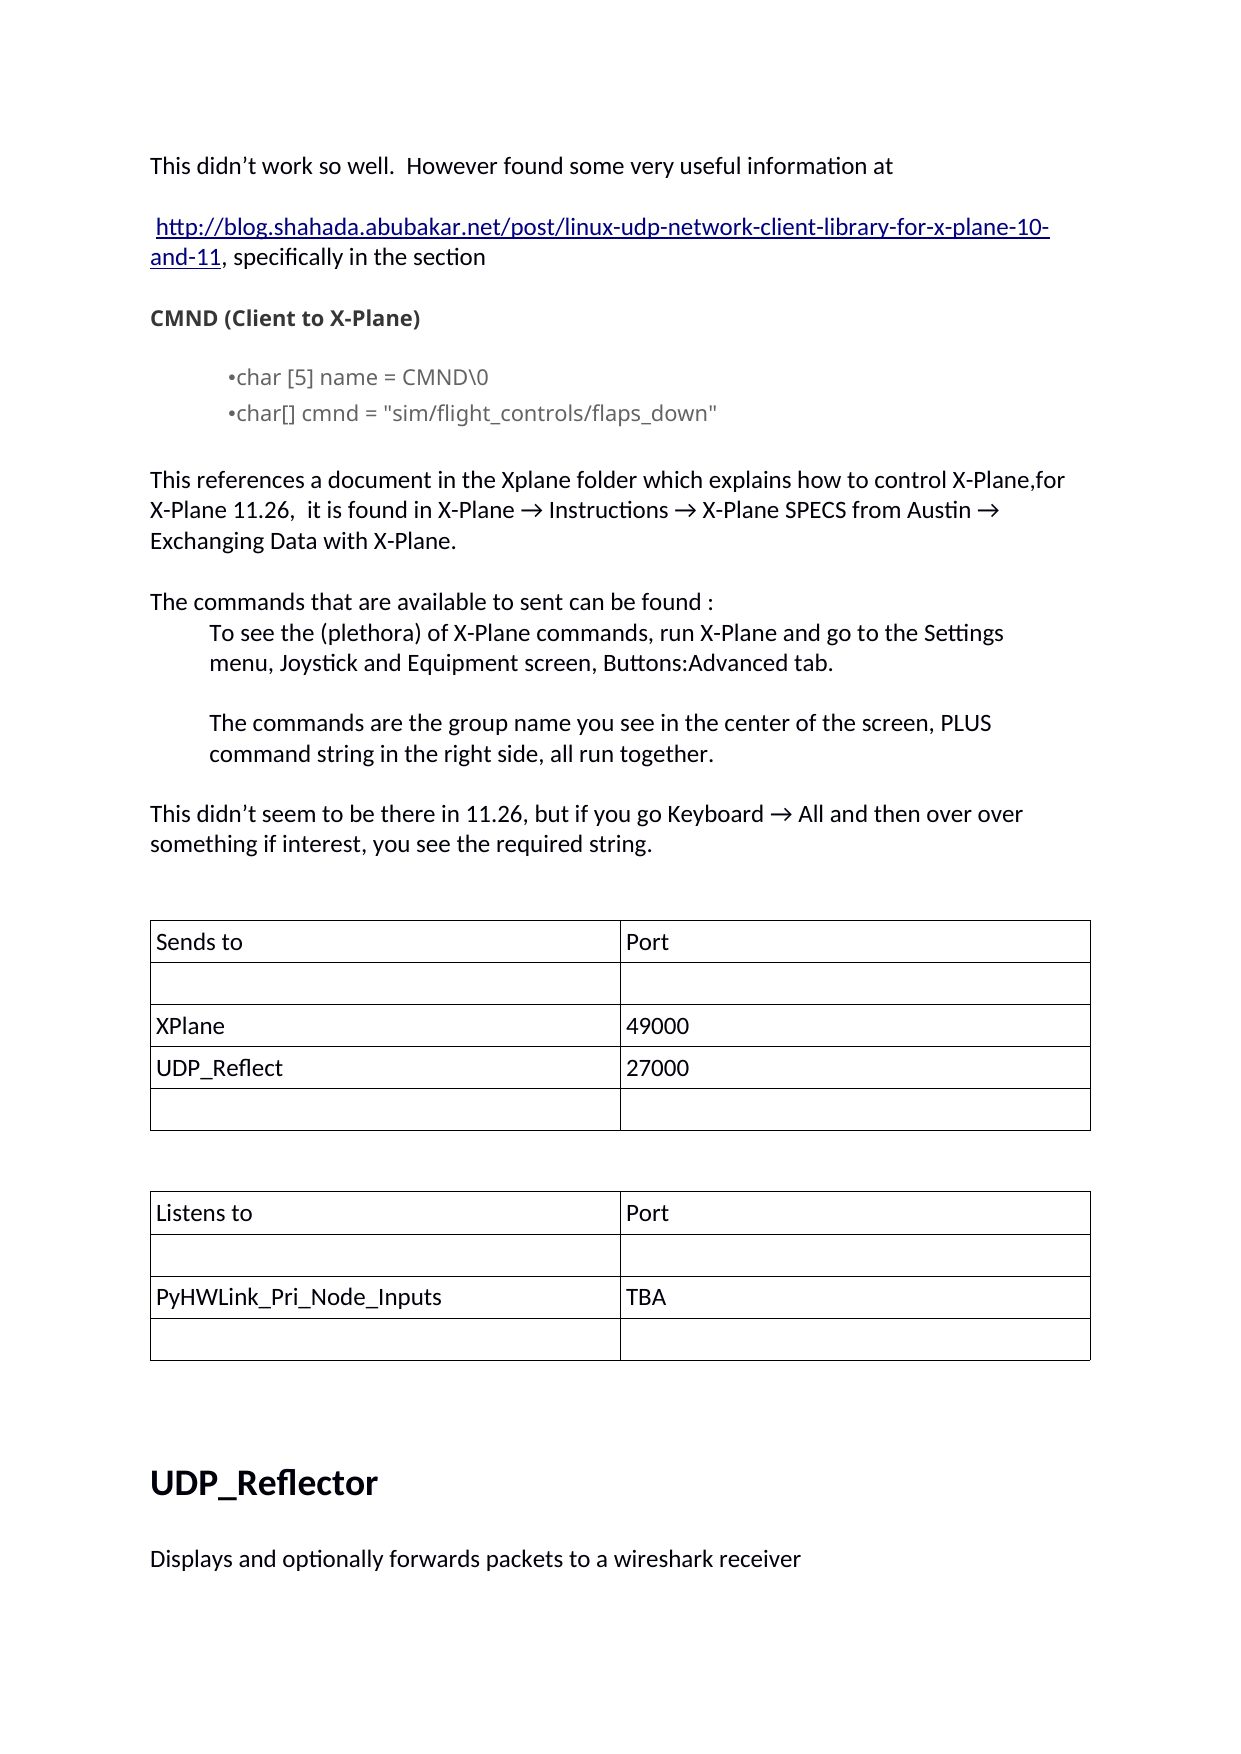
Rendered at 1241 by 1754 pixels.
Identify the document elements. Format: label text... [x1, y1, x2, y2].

text To see the (plethora) of X-Plane commands, run X-Plane and go to the Settings menu, Joystick and Equipment screen, Buttons:Advanced tab. [209, 617, 1031, 678]
table_cell PyHWLink_Pri_Node_Inputs [151, 1277, 620, 1318]
text http://blog.shahada.abubakar.net/post/linux-udp-network-client-library-for-x-plane-10-and-11, specifically in the section [150, 211, 1090, 272]
table_cell [621, 1089, 1090, 1130]
table_cell 49000 [621, 1005, 1090, 1046]
table_cell XPlane [151, 1005, 620, 1046]
text Displays and optionally forwards packets to a wireshark receiver [150, 1543, 1090, 1574]
table_header Port [621, 921, 1090, 962]
table_cell [621, 1319, 1090, 1360]
text This didn’t work so well. However found some very useful information at [150, 150, 1090, 181]
text This didn’t seem to be there in 11.26, but if you go Keyboard → All and then over over something if interest, you see the required string. [150, 798, 1090, 859]
table_cell [151, 963, 620, 1004]
table_cell [621, 963, 1090, 1004]
text This references a document in the Xplane folder which explains how to control X-Plane,for X-Plane 11.26, it is found in X-Plane → Instructions → X-Plane SPECS from Austin → Exchanging Data with X-Plane. [150, 464, 1090, 556]
table_cell [151, 1235, 620, 1276]
table_header Port [621, 1192, 1090, 1233]
table_cell TBA [621, 1277, 1090, 1318]
table_cell 27000 [621, 1047, 1090, 1088]
table_header Sends to [151, 921, 620, 962]
text The commands are the group name you see in the center of the screen, PLUS command string in the right side, all run together. [209, 707, 1031, 768]
text CMND (Client to X-Plane) [150, 303, 1090, 332]
table_cell [151, 1319, 620, 1360]
list char [5] name = CMND\0 [150, 362, 1090, 392]
list char[] cmnd = "sim/flight_controls/flaps_down" [150, 398, 1090, 428]
subtitle UDP_Reflector [150, 1458, 1090, 1504]
text The commands that are available to sent can be found : [150, 586, 1090, 617]
table_cell [151, 1089, 620, 1130]
table_cell UDP_Reflect [151, 1047, 620, 1088]
table_header Listens to [151, 1192, 620, 1233]
table_cell [621, 1235, 1090, 1276]
